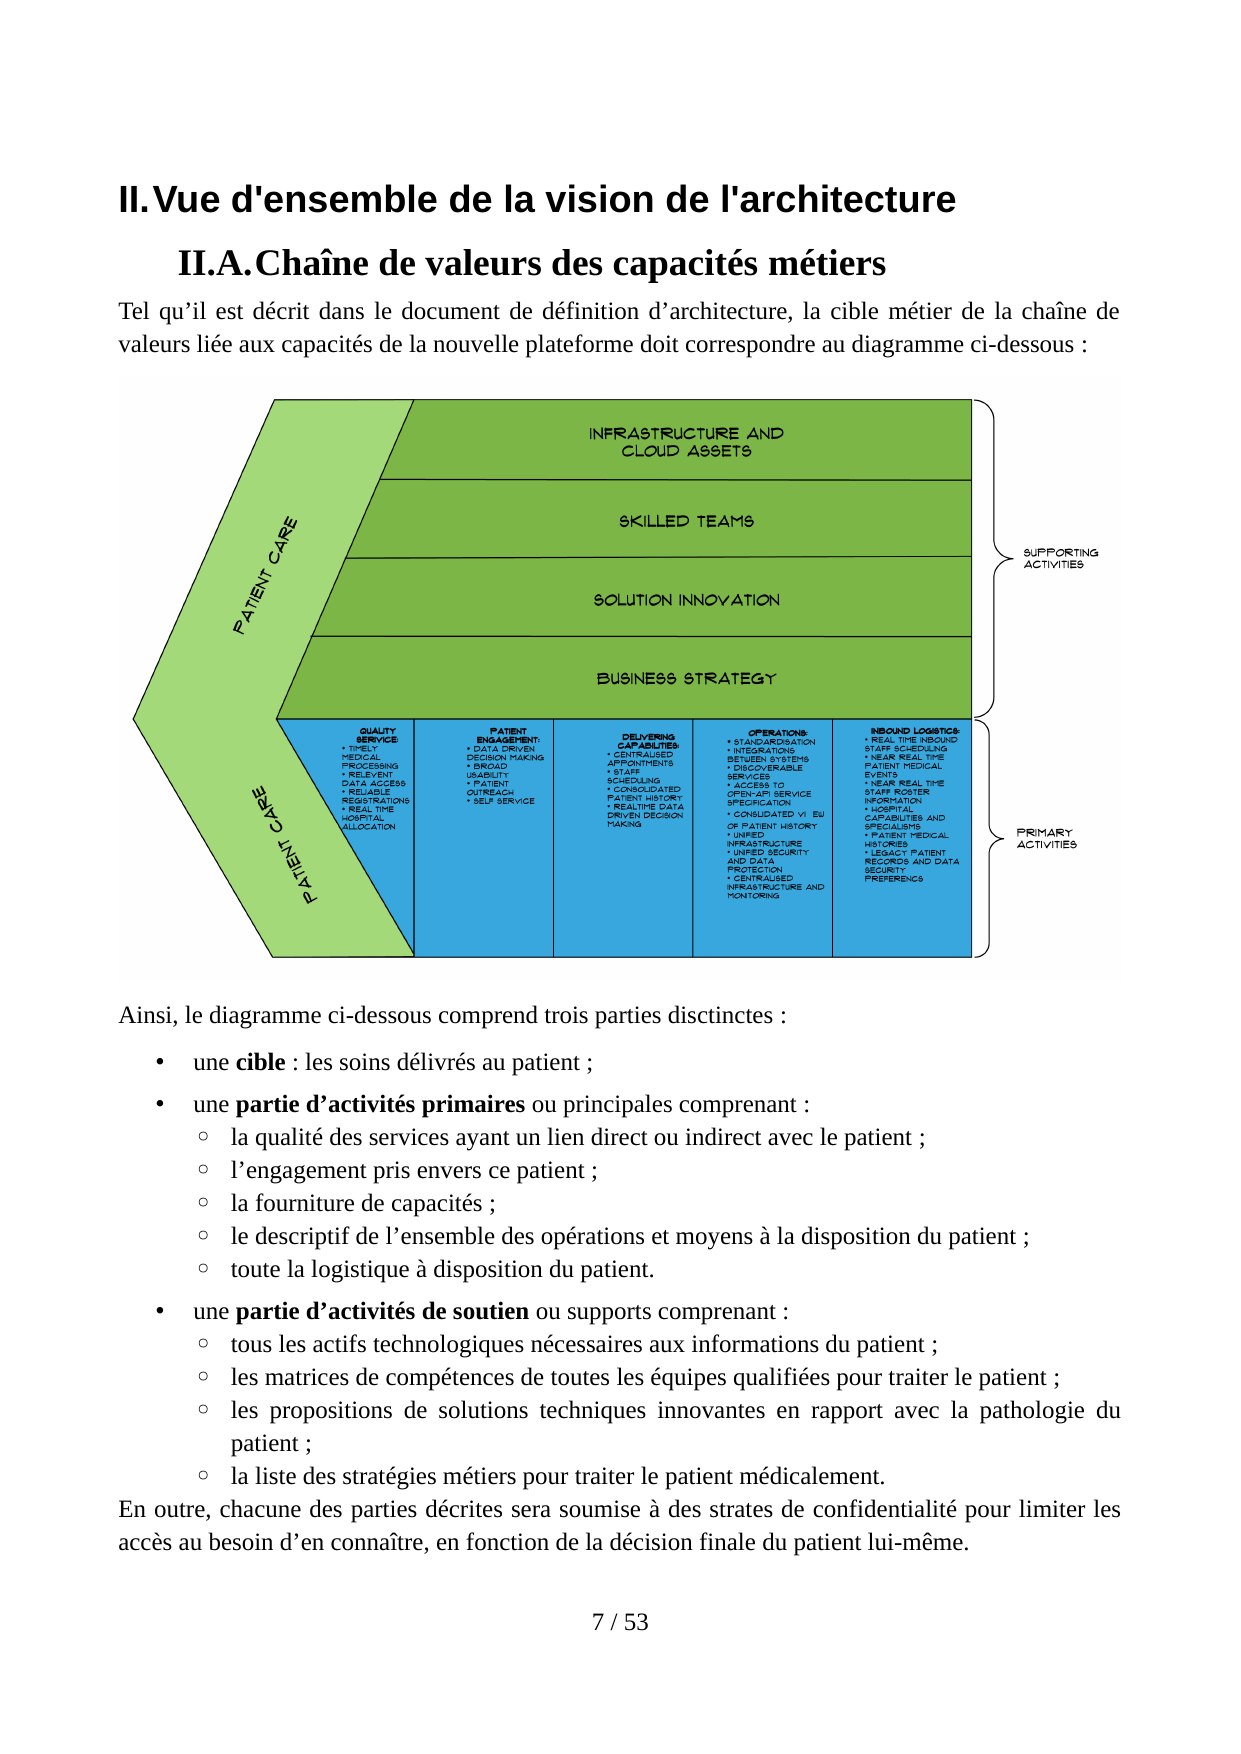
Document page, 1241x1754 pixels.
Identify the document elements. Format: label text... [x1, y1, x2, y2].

text En outre, chacune des parties décrites sera soumise à des strates de confidentialité pour limiter les accès au besoin d’en connaître, en fonction de la décision finale du patient lui-même. [118, 1494, 1122, 1556]
list toute la logistique à disposition du patient. [193, 1254, 1122, 1283]
subtitle Vue d'ensemble de la vision de l'architecture [118, 176, 1122, 220]
subtitle Chaîne de valeurs des capacités métiers [118, 241, 1122, 284]
list la fourniture de capacités ; [193, 1188, 1122, 1217]
list les matrices de compétences de toutes les équipes qualifiées pour traiter le patient ; [193, 1362, 1122, 1391]
list les propositions de solutions techniques innovantes en rapport avec la pathologie du patient ; [193, 1395, 1122, 1457]
list tous les actifs technologiques nécessaires aux informations du patient ; [193, 1329, 1122, 1358]
text Tel qu’il est décrit dans le document de définition d’architecture, la cible métier de la chaîne de valeurs liée aux capacités de la nouvelle plateforme doit correspondre au diagramme ci-dessous : [118, 296, 1122, 358]
list une partie d’activités primaires ou principales comprenant : [156, 1089, 1122, 1118]
list une cible : les soins délivrés au patient ; [156, 1047, 1122, 1076]
list la liste des stratégies métiers pour traiter le patient médicalement. [193, 1461, 1122, 1490]
list l’engagement pris envers ce patient ; [193, 1155, 1122, 1184]
list le descriptif de l’ensemble des opérations et moyens à la disposition du patient ; [193, 1221, 1122, 1250]
list la qualité des services ayant un lien direct ou indirect avec le patient ; [193, 1122, 1122, 1151]
list une partie d’activités de soutien ou supports comprenant : [156, 1296, 1122, 1325]
picture [118, 376, 1123, 981]
text Ainsi, le diagramme ci-dessous comprend trois parties disctinctes : [118, 1000, 1122, 1028]
